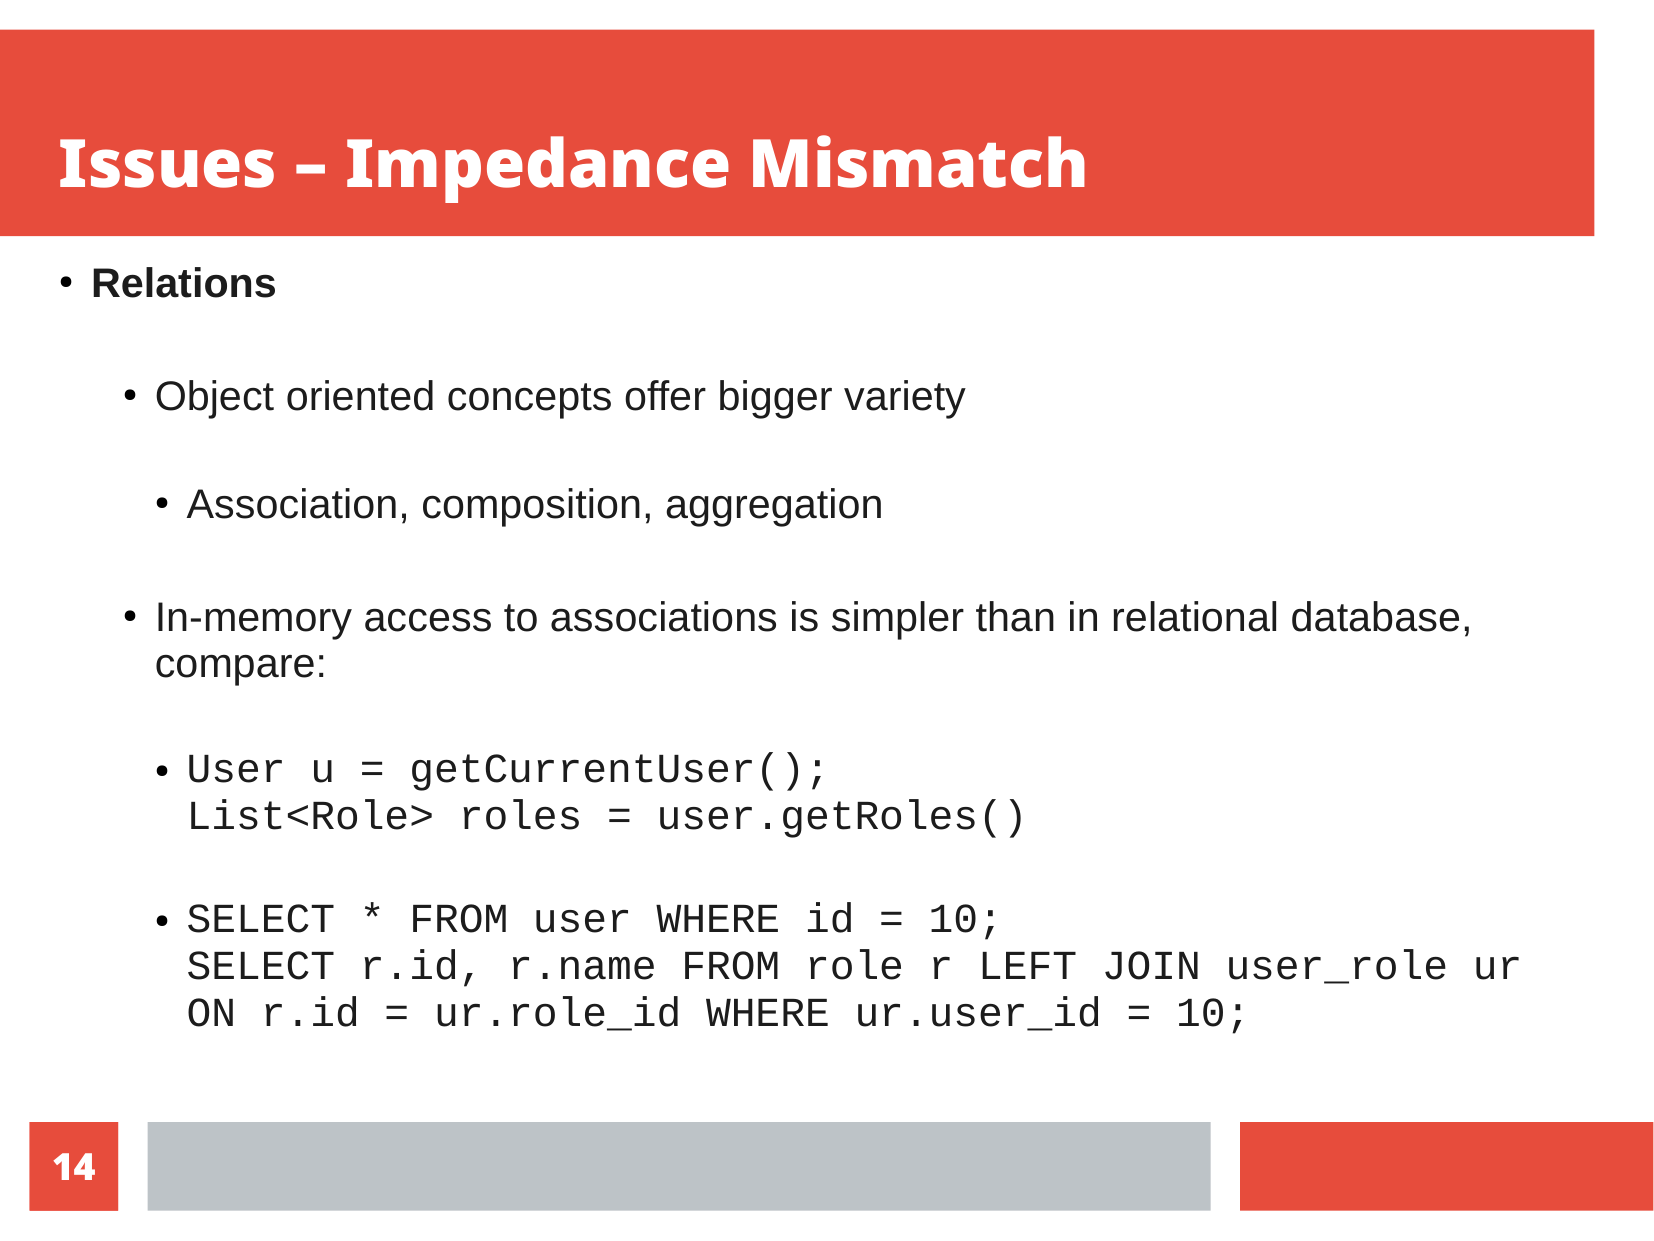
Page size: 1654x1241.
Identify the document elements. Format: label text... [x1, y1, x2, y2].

list Relations Object oriented concepts offer bigger variety Association, composition, aggregation In-memory access to associations is simpler than in relational database, compare: User u = getCurrentUser(); List<Role> roles = user.getRoles() SELECT * FROM user WHERE id = 10; SELECT r.id, r.name FROM role r LEFT JOIN user_role ur ON r.id = ur.role_id WHERE ur.user_id = 10; [59, 259, 1565, 1092]
title Issues – Impedance Mismatch [59, 59, 1595, 207]
